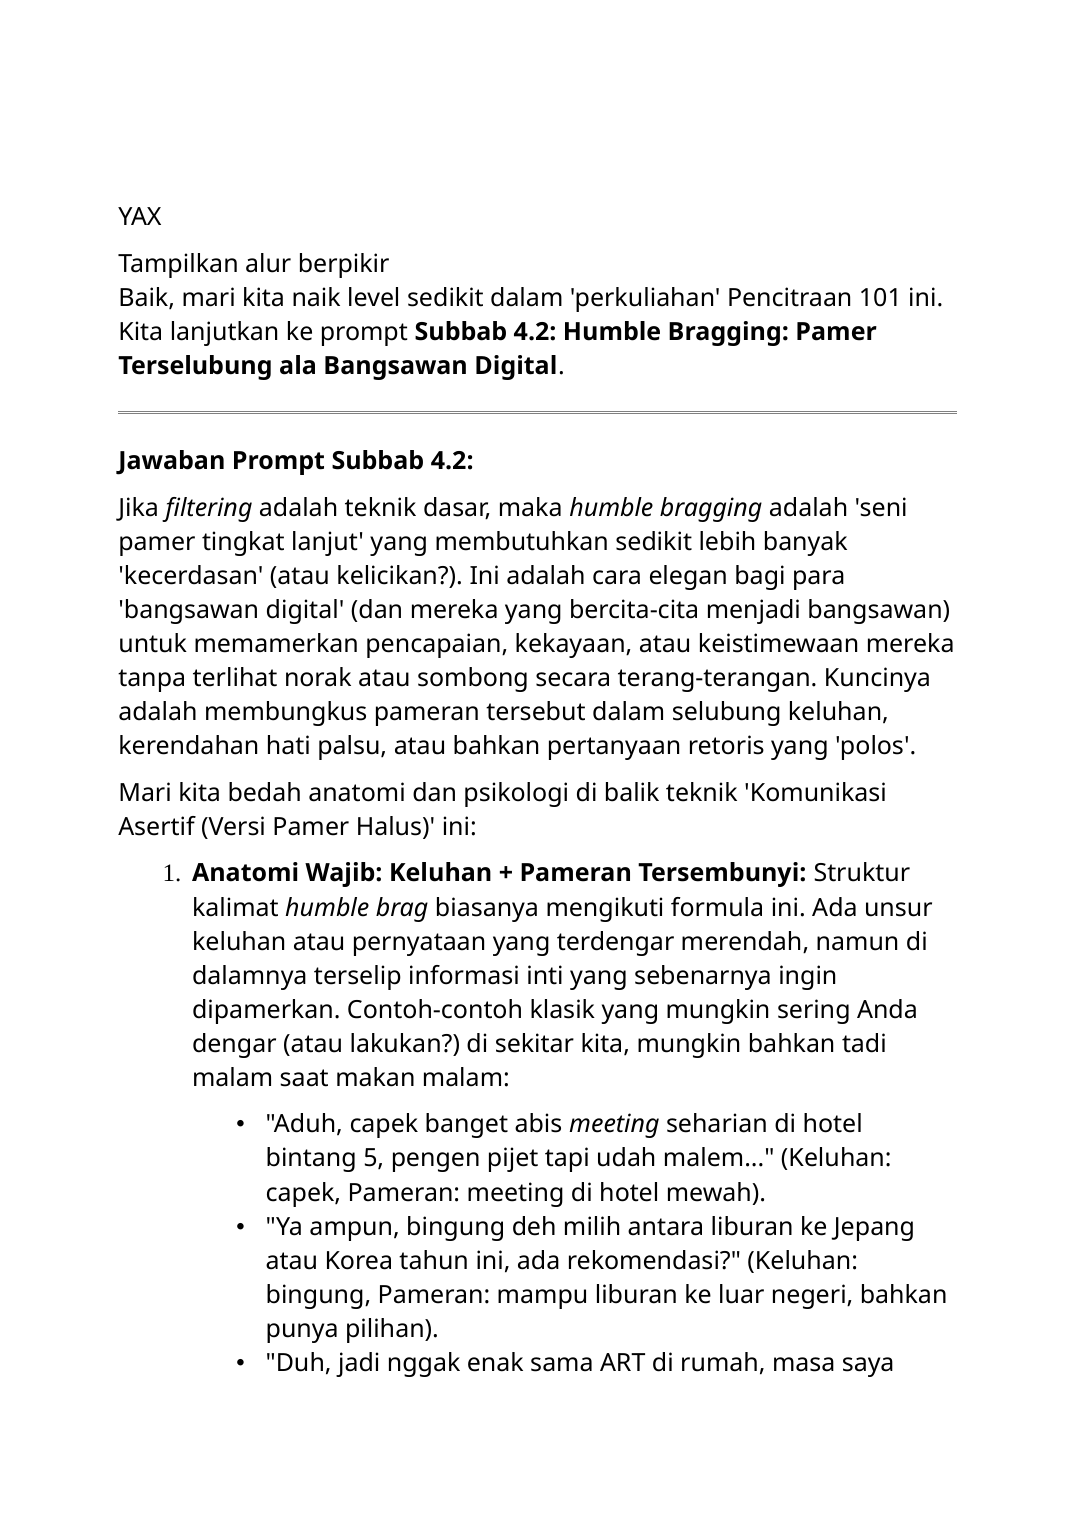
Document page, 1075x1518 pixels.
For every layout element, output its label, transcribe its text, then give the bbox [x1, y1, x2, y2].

text Mari kita bedah anatomi dan psikologi di balik teknik 'Komunikasi Asertif (Versi Pamer Halus)' ini: [118, 774, 957, 843]
text YAX [118, 199, 957, 233]
text Jawaban Prompt Subbab 4.2: [118, 443, 957, 477]
text Jika filtering adalah teknik dasar, maka humble bragging adalah 'seni pamer tingkat lanjut' yang membutuhkan sedikit lebih banyak 'kecerdasan' (atau kelicikan?). Ini adalah cara elegan bagi para 'bangsawan digital' (dan mereka yang bercita-cita menjadi bangsawan) untuk memamerkan pencapaian, kekayaan, atau keistimewaan mereka tanpa terlihat norak atau sombong secara terang-terangan. Kuncinya adalah membungkus pameran tersebut dalam selubung keluhan, kerendahan hati palsu, atau bahkan pertanyaan retoris yang 'polos'. [118, 489, 957, 762]
list "Duh, jadi nggak enak sama ART di rumah, masa saya [236, 1344, 957, 1378]
list Anatomi Wajib: Keluhan + Pameran Tersembunyi: Struktur kalimat humble brag biasanya mengikuti formula ini. Ada unsur keluhan atau pernyataan yang terdengar merendah, namun di dalamnya terselip informasi inti yang sebenarnya ingin dipamerkan. Contoh-contoh klasik yang mungkin sering Anda dengar (atau lakukan?) di sekitar kita, mungkin bahkan tadi malam saat makan malam: [162, 855, 957, 1093]
list "Aduh, capek banget abis meeting seharian di hotel bintang 5, pengen pijet tapi udah malem..." (Keluhan: capek, Pameran: meeting di hotel mewah). [236, 1106, 957, 1208]
text Baik, mari kita naik level sedikit dalam 'perkuliahan' Pencitraan 101 ini. Kita lanjutkan ke prompt Subbab 4.2: Humble Bragging: Pamer Terselubung ala Bangsawan Digital. [118, 279, 957, 382]
list "Ya ampun, bingung deh milih antara liburan ke Jepang atau Korea tahun ini, ada rekomendasi?" (Keluhan: bingung, Pameran: mampu liburan ke luar negeri, bahkan punya pilihan). [236, 1208, 957, 1344]
text Tampilkan alur berpikir [118, 245, 957, 279]
